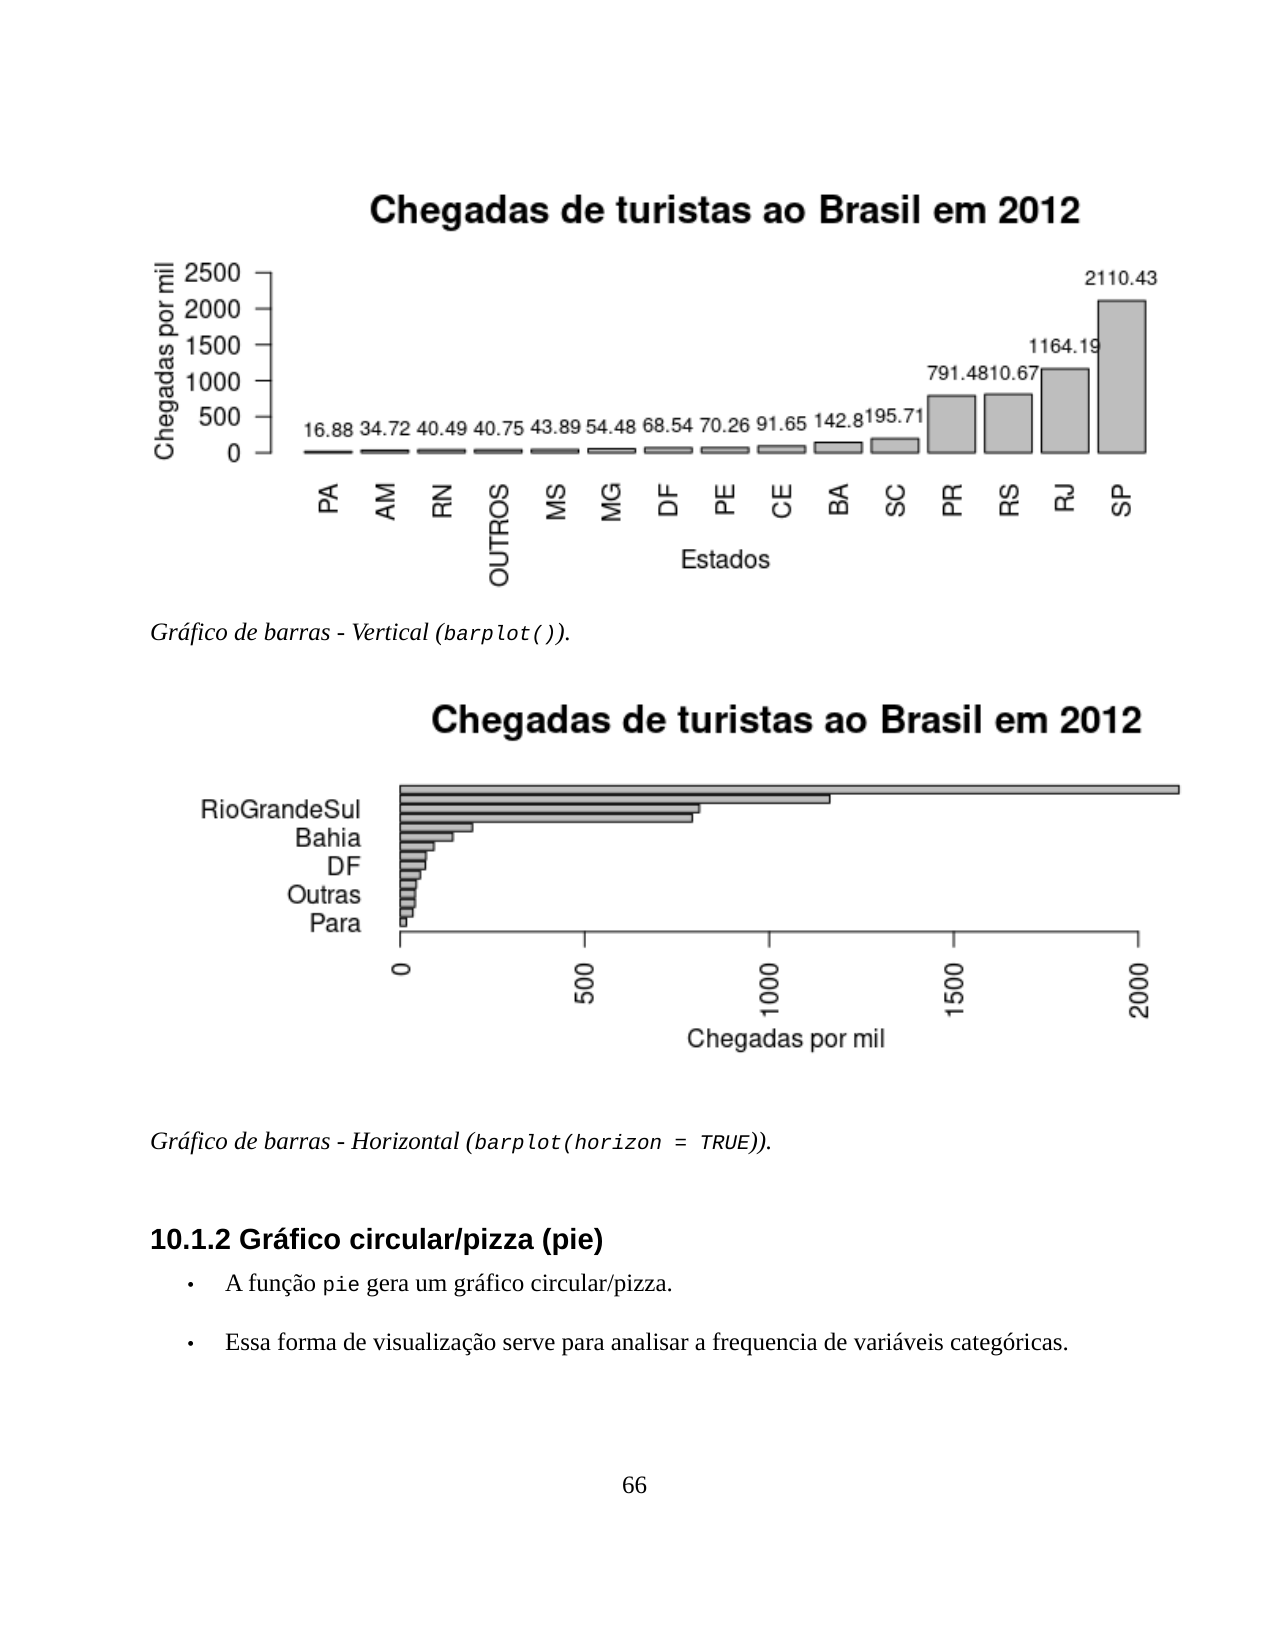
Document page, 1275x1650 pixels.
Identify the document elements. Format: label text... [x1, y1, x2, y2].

picture [150, 150, 1240, 605]
text Gráfico de barras - Vertical (barplot()). [150, 617, 1125, 647]
subtitle 10.1.2 Gráfico circular/pizza (pie) [150, 1222, 1125, 1256]
list A função pie gera um gráfico circular/pizza. [187, 1268, 1125, 1327]
picture [150, 659, 1240, 1114]
text Gráfico de barras - Horizontal (barplot(horizon = TRUE)). [150, 1126, 1125, 1156]
list Essa forma de visualização serve para analisar a frequencia de variáveis categóricas. [187, 1327, 1125, 1384]
